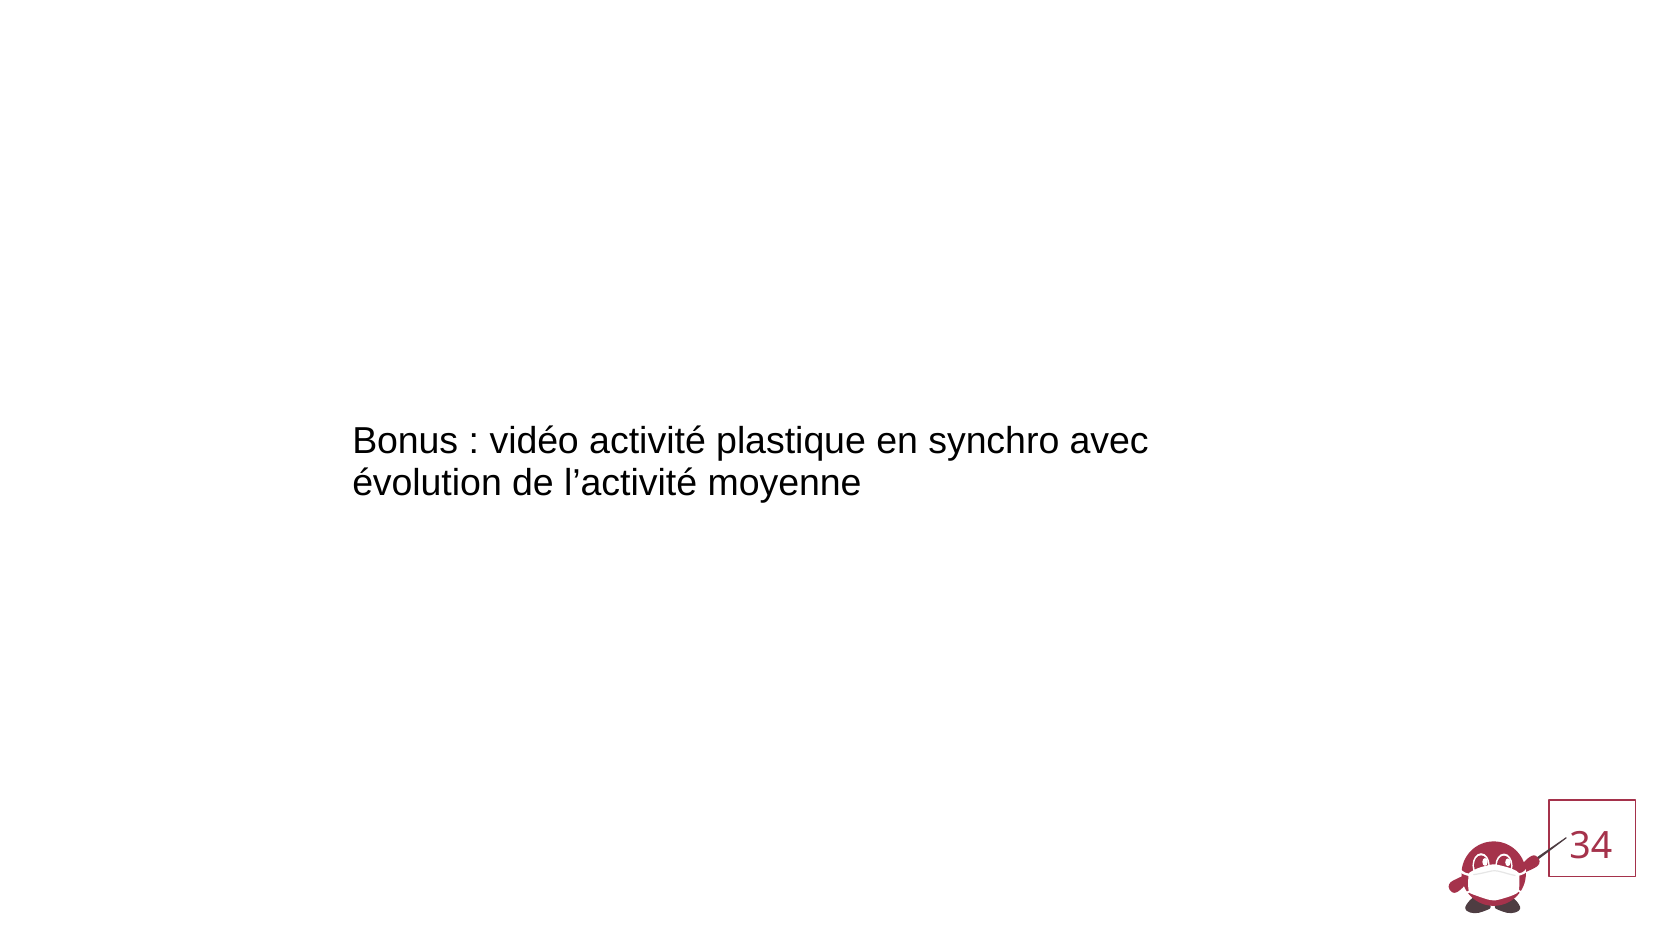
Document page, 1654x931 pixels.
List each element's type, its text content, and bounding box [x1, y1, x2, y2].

text_box [1492, 811, 1654, 887]
picture [1448, 799, 1637, 914]
text_box Bonus : vidéo activité plastique en synchro avec évolution de l’activité moyenne [337, 412, 1313, 563]
